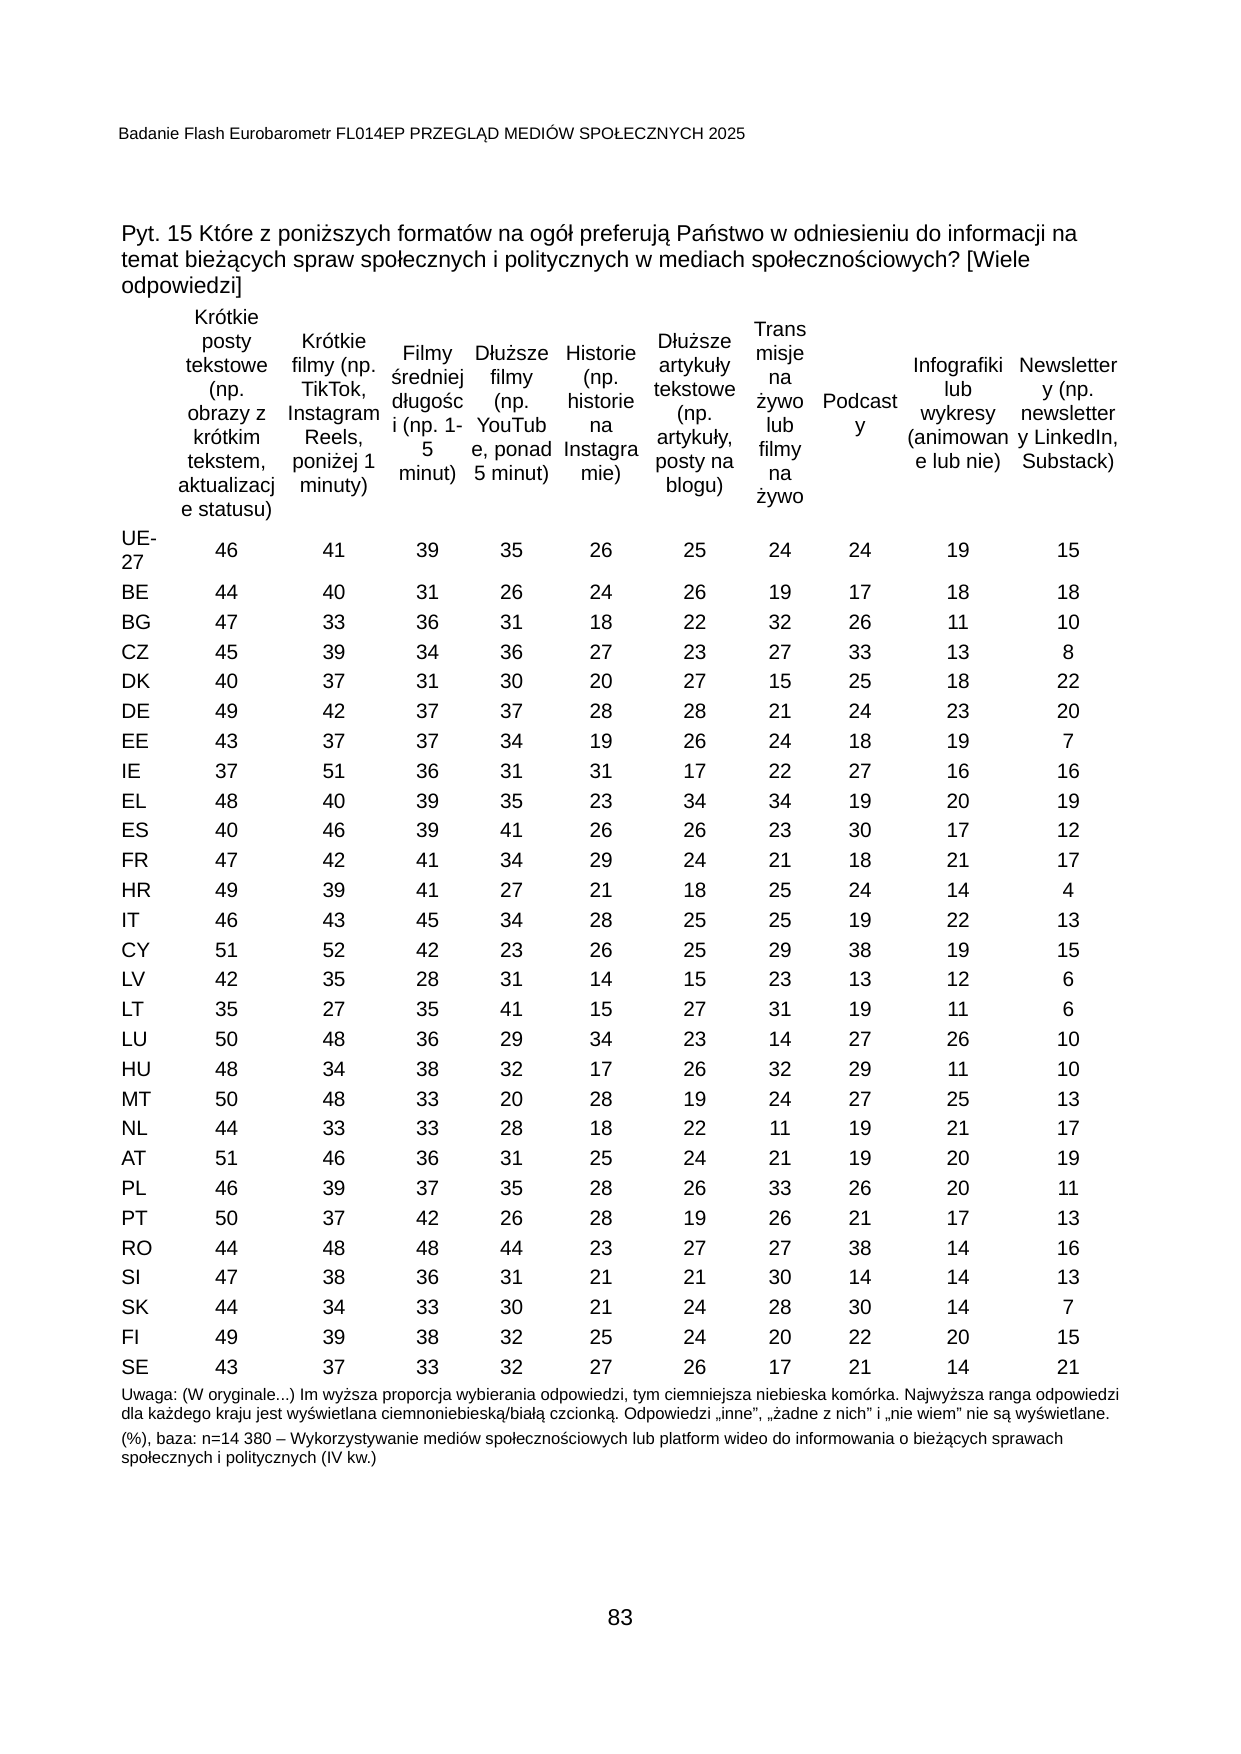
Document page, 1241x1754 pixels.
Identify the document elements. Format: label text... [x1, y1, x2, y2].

table_cell 8 [1013, 637, 1123, 666]
table_cell 22 [817, 1322, 902, 1352]
table_cell 47 [173, 845, 281, 875]
table_cell 16 [1013, 1233, 1123, 1262]
table_cell 31 [387, 577, 468, 607]
table_cell 32 [468, 1352, 555, 1381]
table_cell 34 [647, 786, 742, 815]
table_cell 33 [281, 1113, 387, 1143]
table_cell 35 [281, 964, 387, 994]
table_cell 19 [817, 1113, 902, 1143]
table_cell 19 [647, 1084, 742, 1113]
table_cell 35 [468, 523, 555, 577]
table_cell SK [118, 1292, 172, 1322]
table_cell Krótkie posty tekstowe (np. obrazy z krótkim tekstem, aktualizacje statusu) [173, 302, 281, 523]
table_cell 19 [817, 905, 902, 934]
table_cell 18 [817, 726, 902, 756]
table_cell 11 [903, 1054, 1013, 1083]
table_cell 36 [387, 1143, 468, 1173]
table_cell LU [118, 1024, 172, 1054]
table_cell 31 [387, 666, 468, 696]
table_cell IT [118, 905, 172, 934]
table_cell 27 [647, 1233, 742, 1262]
table_cell 28 [555, 1084, 647, 1113]
table_cell Krótkie filmy (np. TikTok, Instagram Reels, poniżej 1 minuty) [281, 302, 387, 523]
table_cell 28 [555, 696, 647, 726]
table_cell Infografiki lub wykresy (animowane lub nie) [903, 302, 1013, 523]
table_cell Filmy średniej długości (np. 1-5 minut) [387, 302, 468, 523]
table_cell 11 [903, 994, 1013, 1024]
table_cell 33 [817, 637, 902, 666]
table_cell 19 [903, 726, 1013, 756]
table_cell 41 [468, 815, 555, 845]
table_cell 26 [555, 815, 647, 845]
table_cell Uwaga: (W oryginale...) Im wyższa proporcja wybierania odpowiedzi, tym ciemniejsza niebieska komórka. Najwyższa ranga odpowiedzi dla każdego kraju jest wyświetlana ciemnoniebieską/białą czcionką. Odpowiedzi „inne”, „żadne z nich” i „nie wiem” nie są wyświetlane. [118, 1381, 1123, 1426]
table_cell 45 [387, 905, 468, 934]
table_cell 17 [903, 815, 1013, 845]
table_cell 43 [281, 905, 387, 934]
table_cell 33 [387, 1352, 468, 1381]
table_cell 23 [468, 935, 555, 964]
table_cell 26 [647, 1352, 742, 1381]
table_cell 21 [903, 845, 1013, 875]
table_cell 46 [173, 905, 281, 934]
table_cell 24 [817, 875, 902, 905]
table_cell 38 [817, 935, 902, 964]
table_cell 47 [173, 1262, 281, 1292]
table_cell 19 [555, 726, 647, 756]
table_cell 18 [903, 666, 1013, 696]
table_cell 49 [173, 696, 281, 726]
table_cell 48 [281, 1024, 387, 1054]
table_cell 48 [281, 1233, 387, 1262]
table_cell 29 [555, 845, 647, 875]
table_cell 18 [555, 1113, 647, 1143]
table_cell NL [118, 1113, 172, 1143]
table_cell 18 [817, 845, 902, 875]
table_cell 38 [281, 1262, 387, 1292]
table_cell 17 [743, 1352, 817, 1381]
table_cell 6 [1013, 964, 1123, 994]
table_cell 28 [743, 1292, 817, 1322]
table_cell 49 [173, 1322, 281, 1352]
table_cell 13 [1013, 1084, 1123, 1113]
table_cell IE [118, 756, 172, 786]
table_cell 22 [903, 905, 1013, 934]
table_cell 23 [555, 1233, 647, 1262]
table_cell 14 [903, 1262, 1013, 1292]
table_cell 35 [468, 786, 555, 815]
table_cell 14 [743, 1024, 817, 1054]
table_cell 31 [468, 964, 555, 994]
table_cell LV [118, 964, 172, 994]
table_cell 18 [647, 875, 742, 905]
table_cell 27 [468, 875, 555, 905]
table_cell 13 [903, 637, 1013, 666]
table_cell 24 [743, 1084, 817, 1113]
table_cell 24 [647, 1143, 742, 1173]
table_cell [118, 302, 172, 523]
table_cell 23 [743, 964, 817, 994]
table_cell 42 [281, 845, 387, 875]
table_cell AT [118, 1143, 172, 1173]
table_cell 11 [743, 1113, 817, 1143]
table_cell 51 [173, 935, 281, 964]
table_cell 33 [387, 1084, 468, 1113]
table_cell 26 [647, 815, 742, 845]
table_cell 52 [281, 935, 387, 964]
table_cell 34 [281, 1054, 387, 1083]
table_cell 34 [468, 905, 555, 934]
table_cell 44 [173, 1113, 281, 1143]
table_cell 15 [1013, 935, 1123, 964]
table_cell 15 [555, 994, 647, 1024]
table_cell 20 [468, 1084, 555, 1113]
table_cell BG [118, 607, 172, 637]
table_cell 44 [173, 577, 281, 607]
table_cell 33 [743, 1173, 817, 1203]
table_cell 31 [468, 607, 555, 637]
table_cell 19 [817, 786, 902, 815]
table_cell 28 [555, 905, 647, 934]
table_cell 18 [555, 607, 647, 637]
table_cell 51 [281, 756, 387, 786]
table_cell 48 [387, 1233, 468, 1262]
table_cell 12 [903, 964, 1013, 994]
table_cell 39 [387, 523, 468, 577]
table_cell 37 [281, 666, 387, 696]
table_cell 44 [468, 1233, 555, 1262]
table_cell 28 [387, 964, 468, 994]
table_cell 30 [817, 1292, 902, 1322]
table_cell Dłuższe filmy (np. YouTube, ponad 5 minut) [468, 302, 555, 523]
table_cell 37 [387, 1173, 468, 1203]
table_cell 13 [817, 964, 902, 994]
table_cell 20 [555, 666, 647, 696]
table_cell 21 [743, 1143, 817, 1173]
table_cell 36 [387, 1024, 468, 1054]
table_cell 25 [647, 935, 742, 964]
table_cell 10 [1013, 607, 1123, 637]
table_cell 26 [555, 935, 647, 964]
table_cell SE [118, 1352, 172, 1381]
table_cell Transmisje na żywo lub filmy na żywo [743, 302, 817, 523]
table_cell 34 [468, 845, 555, 875]
table_cell 19 [817, 1143, 902, 1173]
table_cell 17 [555, 1054, 647, 1083]
table_cell 25 [647, 905, 742, 934]
table_cell 27 [817, 756, 902, 786]
table_cell 34 [743, 786, 817, 815]
table_cell 7 [1013, 1292, 1123, 1322]
table_cell 34 [387, 637, 468, 666]
table_cell 38 [387, 1054, 468, 1083]
table_cell 30 [468, 1292, 555, 1322]
table_cell 37 [468, 696, 555, 726]
table_cell Dłuższe artykuły tekstowe (np. artykuły, posty na blogu) [647, 302, 742, 523]
table_cell 34 [468, 726, 555, 756]
table_cell 27 [743, 637, 817, 666]
table_cell 24 [647, 1322, 742, 1352]
table_cell 30 [817, 815, 902, 845]
table_cell 29 [743, 935, 817, 964]
table_cell 39 [281, 637, 387, 666]
table_cell Historie (np. historie na Instagramie) [555, 302, 647, 523]
table_cell 24 [647, 1292, 742, 1322]
table_cell 21 [743, 696, 817, 726]
table_cell 39 [281, 1322, 387, 1352]
table_cell 22 [647, 1113, 742, 1143]
table_cell 20 [903, 1143, 1013, 1173]
table_cell 12 [1013, 815, 1123, 845]
table_cell 28 [647, 696, 742, 726]
table_cell 21 [1013, 1352, 1123, 1381]
table_cell 14 [903, 1292, 1013, 1322]
table_cell 17 [817, 577, 902, 607]
table_cell 42 [387, 935, 468, 964]
table_cell 38 [817, 1233, 902, 1262]
table_cell 39 [281, 875, 387, 905]
table_cell 34 [555, 1024, 647, 1054]
table_cell 44 [173, 1233, 281, 1262]
table_cell 24 [555, 577, 647, 607]
table_cell 31 [468, 1262, 555, 1292]
table_cell 26 [468, 577, 555, 607]
table_cell 10 [1013, 1024, 1123, 1054]
table_cell 25 [555, 1322, 647, 1352]
table_cell 27 [743, 1233, 817, 1262]
table_cell 37 [387, 696, 468, 726]
table_cell RO [118, 1233, 172, 1262]
table_cell 19 [817, 994, 902, 1024]
table_cell ES [118, 815, 172, 845]
table_cell 40 [173, 666, 281, 696]
table_cell 23 [555, 786, 647, 815]
table_cell HR [118, 875, 172, 905]
table_cell 27 [555, 637, 647, 666]
table_cell 15 [647, 964, 742, 994]
table_cell 15 [1013, 1322, 1123, 1352]
table_cell 17 [1013, 845, 1123, 875]
table_cell 36 [387, 756, 468, 786]
table_cell 46 [281, 815, 387, 845]
table_cell 14 [903, 1352, 1013, 1381]
table_cell 19 [647, 1203, 742, 1232]
table_cell 50 [173, 1203, 281, 1232]
table_cell 38 [387, 1322, 468, 1352]
table_cell 41 [387, 845, 468, 875]
table_cell 37 [173, 756, 281, 786]
table_cell 22 [647, 607, 742, 637]
table_cell (%), baza: n=14 380 – Wykorzystywanie mediów społecznościowych lub platform wideo do informowania o bieżących sprawach społecznych i politycznych (IV kw.) [118, 1426, 1123, 1470]
table_cell 31 [468, 1143, 555, 1173]
table_cell 7 [1013, 726, 1123, 756]
table_cell 36 [468, 637, 555, 666]
table_cell 15 [743, 666, 817, 696]
table_cell 24 [817, 523, 902, 577]
table_cell 14 [555, 964, 647, 994]
table_cell 26 [468, 1203, 555, 1232]
table_cell 19 [903, 935, 1013, 964]
table_cell EE [118, 726, 172, 756]
table_cell 25 [903, 1084, 1013, 1113]
table_cell 19 [1013, 1143, 1123, 1173]
table_header Pyt. 15 Które z poniższych formatów na ogół preferują Państwo w odniesieniu do informacji na temat bieżących spraw społecznych i politycznych w mediach społecznościowych? [Wiele odpowiedzi] [118, 217, 1123, 302]
table_cell 44 [173, 1292, 281, 1322]
table_cell 24 [743, 523, 817, 577]
table_cell 42 [387, 1203, 468, 1232]
table_cell 29 [468, 1024, 555, 1054]
table_cell HU [118, 1054, 172, 1083]
table_cell 23 [903, 696, 1013, 726]
table_cell 20 [1013, 696, 1123, 726]
table_cell 42 [281, 696, 387, 726]
table_cell 40 [281, 786, 387, 815]
table_cell 14 [903, 1233, 1013, 1262]
table_cell 29 [817, 1054, 902, 1083]
table_cell 48 [173, 786, 281, 815]
table_cell 25 [647, 523, 742, 577]
table_cell 27 [647, 666, 742, 696]
table_cell 24 [817, 696, 902, 726]
table_cell 39 [387, 815, 468, 845]
table_cell 37 [281, 1352, 387, 1381]
table_cell 50 [173, 1084, 281, 1113]
table_cell 17 [647, 756, 742, 786]
table_cell 6 [1013, 994, 1123, 1024]
table_cell 26 [647, 1173, 742, 1203]
table_cell 14 [817, 1262, 902, 1292]
table_cell 27 [817, 1084, 902, 1113]
table_cell 34 [281, 1292, 387, 1322]
table_cell 26 [647, 577, 742, 607]
table_cell 32 [468, 1322, 555, 1352]
table_cell 17 [1013, 1113, 1123, 1143]
table_cell 21 [817, 1203, 902, 1232]
table_cell 45 [173, 637, 281, 666]
table_cell 40 [281, 577, 387, 607]
table_cell 4 [1013, 875, 1123, 905]
table_cell UE-27 [118, 523, 172, 577]
table_cell 37 [387, 726, 468, 756]
table_cell 21 [647, 1262, 742, 1292]
table_cell 13 [1013, 1262, 1123, 1292]
table_cell CZ [118, 637, 172, 666]
table_cell 42 [173, 964, 281, 994]
table_cell 31 [743, 994, 817, 1024]
table_cell 48 [281, 1084, 387, 1113]
table_cell PL [118, 1173, 172, 1203]
table_cell 24 [743, 726, 817, 756]
table_cell 36 [387, 607, 468, 637]
table_cell LT [118, 994, 172, 1024]
table_cell 26 [817, 607, 902, 637]
table_cell 30 [468, 666, 555, 696]
table_cell 41 [468, 994, 555, 1024]
table_cell 21 [743, 845, 817, 875]
table_cell 33 [387, 1292, 468, 1322]
table_cell CY [118, 935, 172, 964]
table_cell 26 [555, 523, 647, 577]
table_cell 27 [555, 1352, 647, 1381]
table_cell 35 [387, 994, 468, 1024]
table_cell 33 [387, 1113, 468, 1143]
table_cell 28 [555, 1173, 647, 1203]
table_cell 27 [647, 994, 742, 1024]
table_cell 18 [1013, 577, 1123, 607]
table_cell 24 [647, 845, 742, 875]
table_cell 51 [173, 1143, 281, 1173]
table_cell 21 [555, 875, 647, 905]
table_cell EL [118, 786, 172, 815]
table_cell 18 [903, 577, 1013, 607]
table_cell 41 [387, 875, 468, 905]
table_cell 25 [743, 905, 817, 934]
table_cell 22 [743, 756, 817, 786]
table_cell 20 [903, 1322, 1013, 1352]
table_cell 21 [555, 1262, 647, 1292]
table_cell DK [118, 666, 172, 696]
table_cell 46 [173, 1173, 281, 1203]
table_cell 22 [1013, 666, 1123, 696]
table_cell 37 [281, 726, 387, 756]
table_cell 40 [173, 815, 281, 845]
table_cell 49 [173, 875, 281, 905]
table_cell 35 [468, 1173, 555, 1203]
table_cell 21 [903, 1113, 1013, 1143]
table_cell 16 [1013, 756, 1123, 786]
table_cell 41 [281, 523, 387, 577]
table_cell 50 [173, 1024, 281, 1054]
table_cell BE [118, 577, 172, 607]
table_cell FI [118, 1322, 172, 1352]
table_cell 46 [281, 1143, 387, 1173]
table_cell 23 [743, 815, 817, 845]
table_cell 43 [173, 1352, 281, 1381]
table_cell PT [118, 1203, 172, 1232]
table_cell 26 [903, 1024, 1013, 1054]
table_cell 25 [555, 1143, 647, 1173]
table_cell 26 [647, 726, 742, 756]
table_cell 11 [903, 607, 1013, 637]
table_cell 46 [173, 523, 281, 577]
table_cell 32 [468, 1054, 555, 1083]
table_cell 26 [647, 1054, 742, 1083]
table_cell 32 [743, 607, 817, 637]
table_cell 10 [1013, 1054, 1123, 1083]
table_cell 21 [555, 1292, 647, 1322]
table_cell 15 [1013, 523, 1123, 577]
table_cell 27 [817, 1024, 902, 1054]
table_cell 32 [743, 1054, 817, 1083]
table_cell 20 [903, 1173, 1013, 1203]
table_cell FR [118, 845, 172, 875]
table_cell 31 [555, 756, 647, 786]
table_cell 23 [647, 1024, 742, 1054]
table_cell Newslettery (np. newslettery LinkedIn, Substack) [1013, 302, 1123, 523]
table_cell 20 [903, 786, 1013, 815]
table_cell 36 [387, 1262, 468, 1292]
table_cell DE [118, 696, 172, 726]
table_cell 39 [387, 786, 468, 815]
table_cell Podcasty [817, 302, 902, 523]
table_cell 14 [903, 875, 1013, 905]
table_cell 43 [173, 726, 281, 756]
table_cell 20 [743, 1322, 817, 1352]
table_cell 19 [903, 523, 1013, 577]
table_cell 31 [468, 756, 555, 786]
table_cell 26 [817, 1173, 902, 1203]
table_cell 48 [173, 1054, 281, 1083]
table_cell 25 [817, 666, 902, 696]
table_cell 13 [1013, 1203, 1123, 1232]
table_cell MT [118, 1084, 172, 1113]
table_cell 11 [1013, 1173, 1123, 1203]
table_cell SI [118, 1262, 172, 1292]
table_cell 27 [281, 994, 387, 1024]
table_cell 13 [1013, 905, 1123, 934]
table_cell 37 [281, 1203, 387, 1232]
table_cell 19 [1013, 786, 1123, 815]
table_cell 17 [903, 1203, 1013, 1232]
table_cell 26 [743, 1203, 817, 1232]
table_cell 28 [468, 1113, 555, 1143]
table_cell 47 [173, 607, 281, 637]
table_cell 21 [817, 1352, 902, 1381]
table_cell 16 [903, 756, 1013, 786]
table_cell 33 [281, 607, 387, 637]
table_cell 35 [173, 994, 281, 1024]
table_cell 30 [743, 1262, 817, 1292]
table_cell 23 [647, 637, 742, 666]
table_cell 25 [743, 875, 817, 905]
table_cell 39 [281, 1173, 387, 1203]
table_cell 28 [555, 1203, 647, 1232]
table_cell 19 [743, 577, 817, 607]
